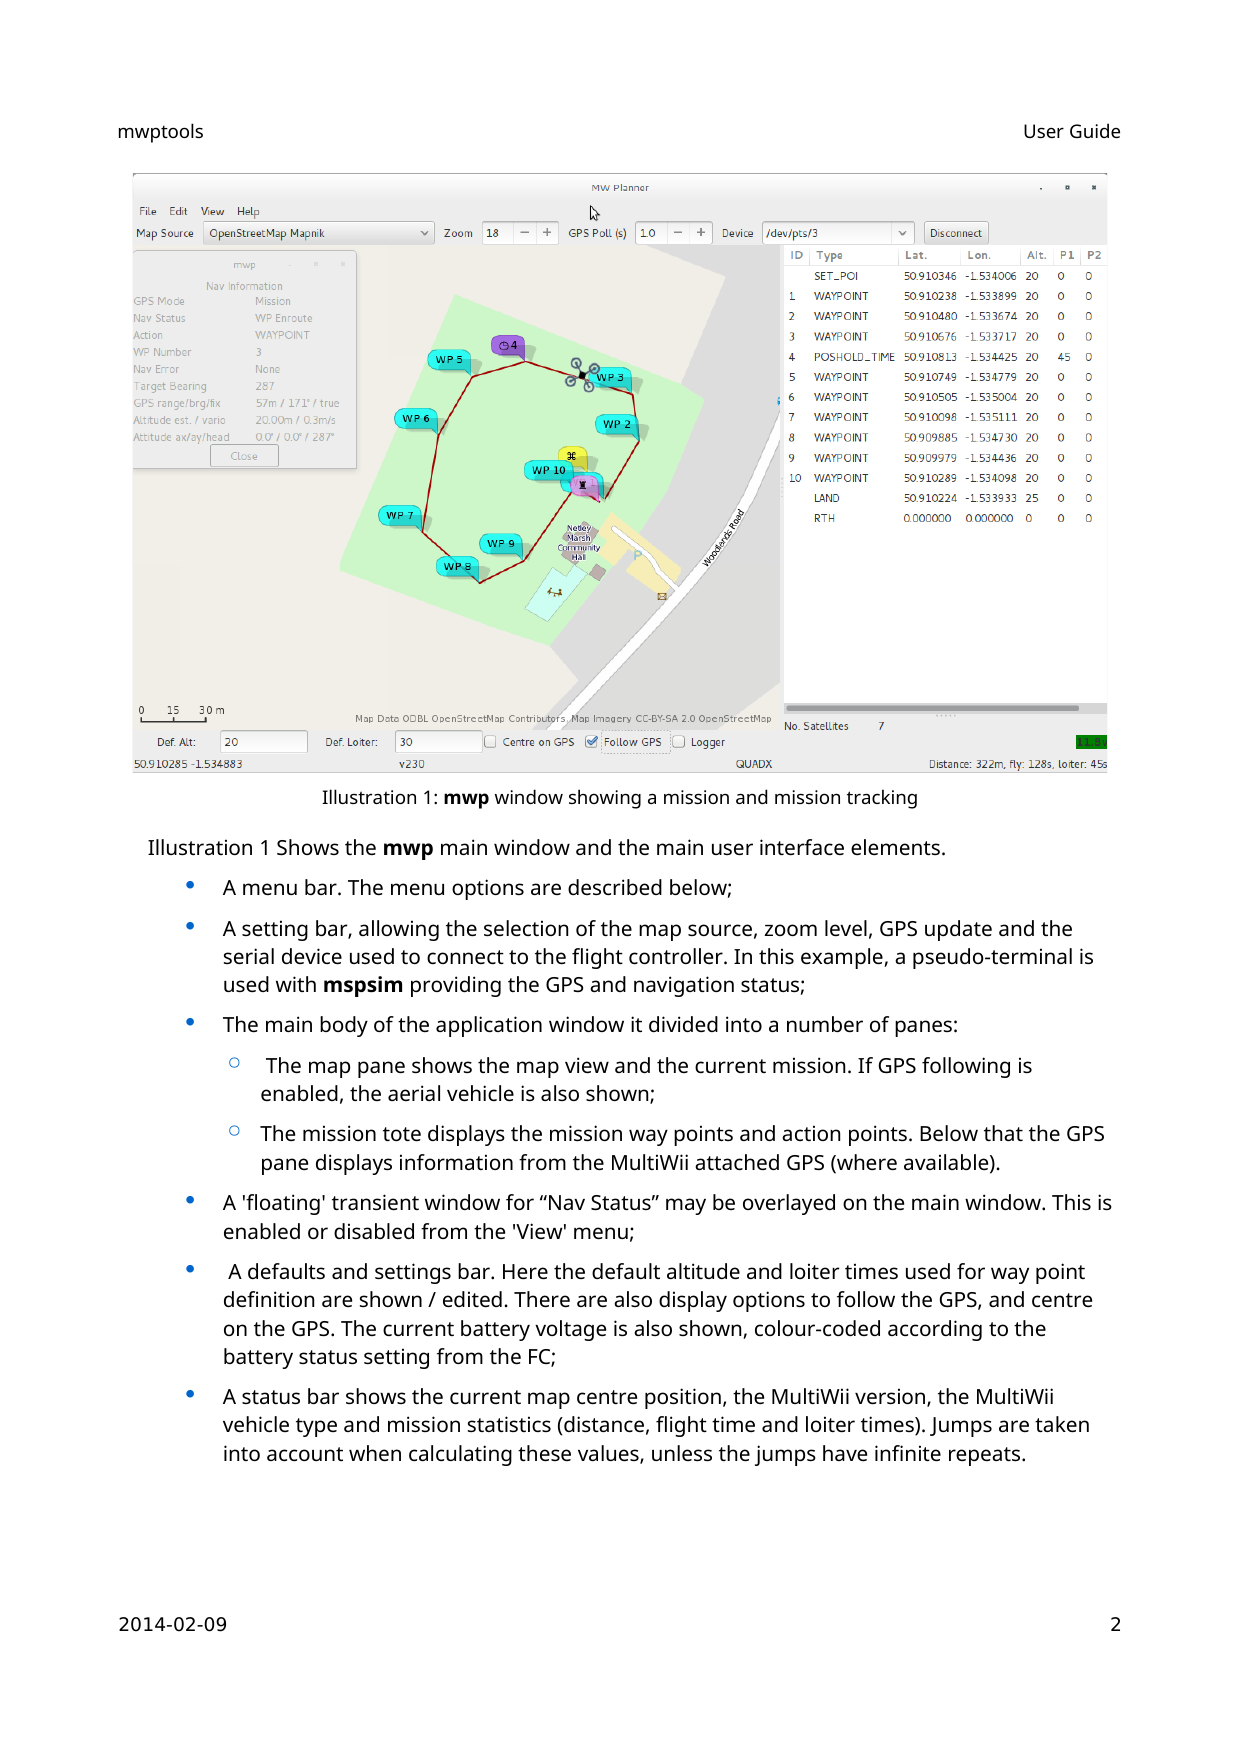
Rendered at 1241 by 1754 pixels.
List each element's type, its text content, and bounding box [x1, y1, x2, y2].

text Illustration 1 Shows the mwp main window and the main user interface elements. [148, 833, 1122, 861]
list The main body of the application window it divided into a number of panes: [185, 1011, 1122, 1039]
list A 'floating' transient window for “Nav Status” may be overlayed on the main window. This is enabled or disabled from the 'View' menu; [185, 1188, 1122, 1245]
list The mission tote displays the mission way points and action points. Below that the GPS pane displays information from the MultiWii attached GPS (where available). [223, 1119, 1122, 1176]
picture [132, 173, 1108, 773]
list A menu bar. The menu options are described below; [185, 873, 1122, 902]
text Illustration 1: mwp window showing a mission and mission tracking [133, 773, 1107, 810]
list The map pane shows the map view and the current mission. If GPS following is enabled, the aerial vehicle is also shown; [223, 1051, 1122, 1108]
list A status bar shows the current map centre position, the MultiWii version, the MultiWii vehicle type and mission statistics (distance, flight time and loiter times). Jumps are taken into account when calculating these values, unless the jumps have infinite repeats. [185, 1382, 1122, 1467]
list A defaults and settings bar. Here the default altitude and loiter times used for way point definition are shown / edited. There are also display options to follow the GPS, and centre on the GPS. The current battery voltage is also shown, colour-coded according to the battery status setting from the FC; [185, 1257, 1122, 1370]
list A setting bar, allowing the selection of the map source, zoom level, GPS update and the serial device used to connect to the flight controller. In this example, a pseudo-terminal is used with mspsim providing the GPS and navigation status; [185, 914, 1122, 999]
